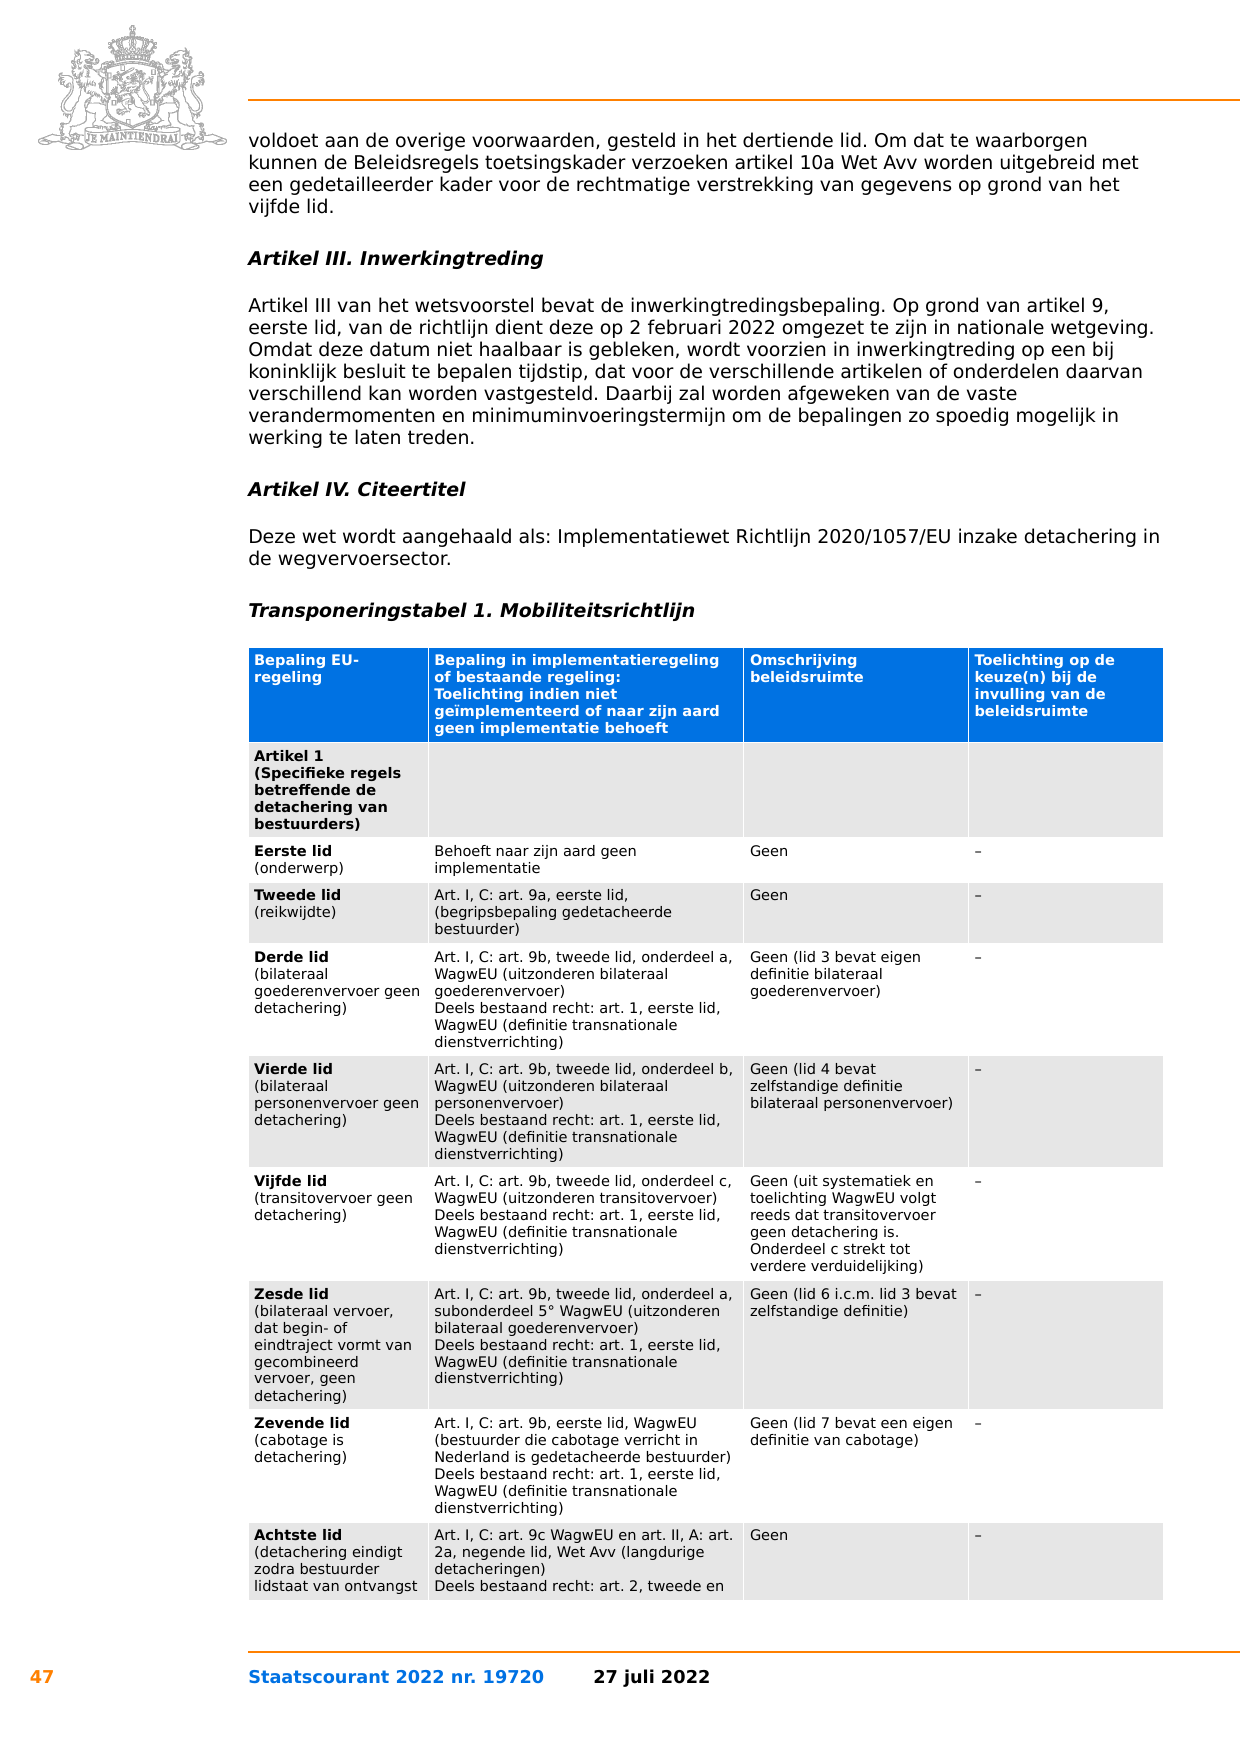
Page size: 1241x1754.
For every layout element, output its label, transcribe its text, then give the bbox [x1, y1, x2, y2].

table_cell – [969, 1056, 1163, 1167]
table_cell Vijfde lid (transitovervoer geen detachering) [249, 1169, 428, 1280]
table_header Omschrijving beleidsruimte [744, 648, 968, 742]
table_cell Artikel 1 (Specifieke regels betreffende de detachering van bestuurders) [249, 743, 428, 837]
table_cell – [969, 1410, 1163, 1521]
table_header Toelichting op de keuze(n) bij de invulling van de beleidsruimte [969, 648, 1163, 742]
table_cell Geen (lid 6 i.c.m. lid 3 bevat zelfstandige definitie) [744, 1281, 968, 1409]
table_cell Behoeft naar zijn aard geen implementatie [429, 838, 743, 882]
table_cell Derde lid (bilateraal goederenvervoer geen detachering) [249, 944, 428, 1055]
table_cell – [969, 1281, 1163, 1409]
table_cell Geen (lid 4 bevat zelfstandige definitie bilateraal personenvervoer) [744, 1056, 968, 1167]
table_cell Art. I, C: art. 9b, tweede lid, onderdeel a, subonderdeel 5° WagwEU (uitzonderen bilateraal goederenvervoer) Deels bestaand recht: art. 1, eerste lid, WagwEU (definitie transnationale dienstverrichting) [429, 1281, 743, 1409]
table_cell Geen (lid 3 bevat eigen definitie bilateraal goederenvervoer) [744, 944, 968, 1055]
table_cell Art. I, C: art. 9c WagwEU en art. II, A: art. 2a, negende lid, Wet Avv (langdurige detacheringen) Deels bestaand recht: art. 2, tweede en [429, 1523, 743, 1600]
table_cell Art. I, C: art. 9a, eerste lid, (begripsbepaling gedetacheerde bestuurder) [429, 883, 743, 943]
table_cell [744, 743, 968, 837]
table_cell Geen [744, 1523, 968, 1600]
table_cell Art. I, C: art. 9b, tweede lid, onderdeel a, WagwEU (uitzonderen bilateraal goederenvervoer) Deels bestaand recht: art. 1, eerste lid, WagwEU (definitie transnationale dienstverrichting) [429, 944, 743, 1055]
table_cell Art. I, C: art. 9b, eerste lid, WagwEU (bestuurder die cabotage verricht in Nederland is gedetacheerde bestuurder) Deels bestaand recht: art. 1, eerste lid, WagwEU (definitie transnationale dienstverrichting) [429, 1410, 743, 1521]
table_cell Geen (lid 7 bevat een eigen definitie van cabotage) [744, 1410, 968, 1521]
subtitle Transponeringstabel 1. Mobiliteitsrichtlijn [248, 599, 1163, 622]
text Artikel III van het wetsvoorstel bevat de inwerkingtredingsbepaling. Op grond van artikel 9, eerste lid, van de richtlijn dient deze op 2 februari 2022 omgezet te zijn in nationale wetgeving. Omdat deze datum niet haalbaar is gebleken, wordt voorzien in inwerkingtreding op een bij koninklijk besluit te bepalen tijdstip, dat voor de verschillende artikelen of onderdelen daarvan verschillend kan worden vastgesteld. Daarbij zal worden afgeweken van de vaste verandermomenten en minimuminvoeringstermijn om de bepalingen zo spoedig mogelijk in werking te laten treden. [248, 295, 1163, 449]
table_cell – [969, 883, 1163, 943]
table_cell Achtste lid (detachering eindigt zodra bestuurder lidstaat van ontvangst [249, 1523, 428, 1600]
table_cell Art. I, C: art. 9b, tweede lid, onderdeel b, WagwEU (uitzonderen bilateraal personenvervoer) Deels bestaand recht: art. 1, eerste lid, WagwEU (definitie transnationale dienstverrichting) [429, 1056, 743, 1167]
table_cell Geen [744, 838, 968, 882]
table_cell Art. I, C: art. 9b, tweede lid, onderdeel c, WagwEU (uitzonderen transitovervoer) Deels bestaand recht: art. 1, eerste lid, WagwEU (definitie transnationale dienstverrichting) [429, 1169, 743, 1280]
table_cell Geen (uit systematiek en toelichting WagwEU volgt reeds dat transitovervoer geen detachering is. Onderdeel c strekt tot verdere verduidelijking) [744, 1169, 968, 1280]
table_cell – [969, 1169, 1163, 1280]
table_header Bepaling EU-regeling [249, 648, 428, 742]
table_cell [969, 743, 1163, 837]
picture [38, 25, 227, 150]
text Deze wet wordt aangehaald als: Implementatiewet Richtlijn 2020/1057/EU inzake detachering in de wegvervoersector. [248, 526, 1163, 569]
subtitle Artikel IV. Citeertitel [248, 479, 1163, 501]
text voldoet aan de overige voorwaarden, gesteld in het dertiende lid. Om dat te waarborgen kunnen de Beleidsregels toetsingskader verzoeken artikel 10a Wet Avv worden uitgebreid met een gedetailleerder kader voor de rechtmatige verstrekking van gegevens op grond van het vijfde lid. [248, 130, 1163, 218]
table_cell – [969, 838, 1163, 882]
table_cell Zevende lid (cabotage is detachering) [249, 1410, 428, 1521]
subtitle Artikel III. Inwerkingtreding [248, 248, 1163, 270]
table_cell Vierde lid (bilateraal personenvervoer geen detachering) [249, 1056, 428, 1167]
table_cell Tweede lid (reikwijdte) [249, 883, 428, 943]
table_cell Geen [744, 883, 968, 943]
table_cell – [969, 944, 1163, 1055]
table_cell Eerste lid (onderwerp) [249, 838, 428, 882]
table_cell [429, 743, 743, 837]
table_cell – [969, 1523, 1163, 1600]
table_header Bepaling in implementatieregeling of bestaande regeling: Toelichting indien niet geïmplementeerd of naar zijn aard geen implementatie behoeft [429, 648, 743, 742]
table_cell Zesde lid (bilateraal vervoer, dat begin- of eindtraject vormt van gecombineerd vervoer, geen detachering) [249, 1281, 428, 1409]
